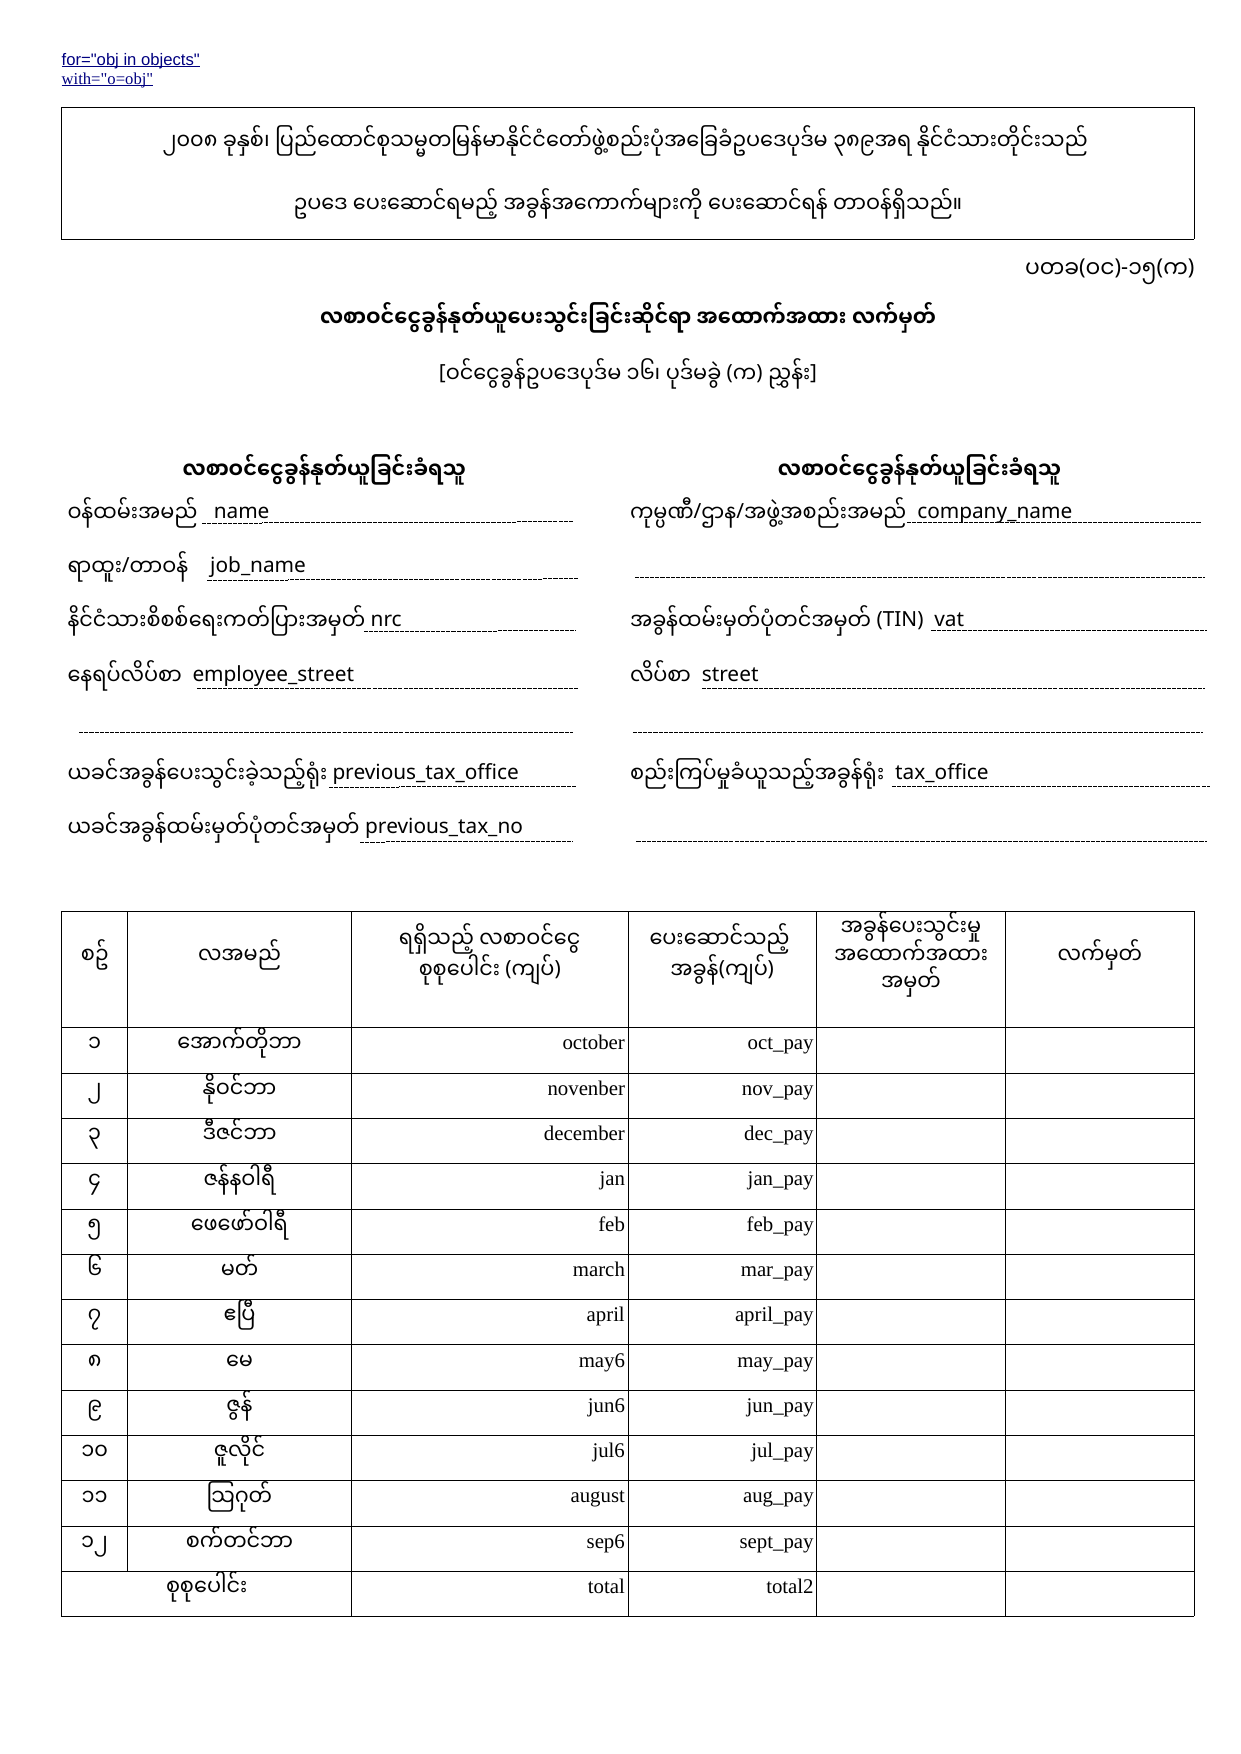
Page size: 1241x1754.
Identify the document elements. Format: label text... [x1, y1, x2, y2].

table_cell ကုမ္ပဏီ/ဌာန/အဖွဲ့အစည်းအမည် company_name [624, 490, 1214, 599]
table_cell dec_pay [629, 1119, 816, 1163]
table_cell [586, 490, 624, 544]
table_cell sep6 [352, 1527, 628, 1571]
table_cell [1006, 1436, 1194, 1480]
table_cell ၁၂ [62, 1527, 127, 1571]
table_cell ဝန်ထမ်းအမည် name [61, 490, 586, 544]
table_cell [1006, 1028, 1194, 1072]
table_cell aug_pay [629, 1481, 816, 1526]
table_cell [1006, 1119, 1194, 1163]
table_header လအမည် [128, 912, 351, 1027]
table_cell [1006, 1074, 1194, 1118]
table_cell ယခင်အခွန်ထမ်းမှတ်ပုံတင်အမှတ် previous_tax_no [61, 805, 586, 859]
table_header လစာဝင်ငွေခွန်နုတ်ယူခြင်းခံရသူ [624, 451, 1214, 490]
table_cell jun_pay [629, 1391, 816, 1435]
table_cell [1006, 1210, 1194, 1254]
table_header ပေးဆောင်သည့် အခွန်(ကျပ်) [629, 912, 816, 1027]
table_cell ပတခ(ဝင)-၁၅(က) [61, 240, 1194, 299]
table_cell နေရပ်လိပ်စာ employee_street [61, 653, 586, 751]
table_cell မေ [128, 1345, 351, 1390]
table_header လက်မှတ် [1006, 912, 1194, 1027]
table_cell jan [352, 1164, 628, 1208]
table_cell ၆ [62, 1255, 127, 1299]
table_cell [817, 1119, 1005, 1163]
table_cell [1006, 1345, 1194, 1390]
table_cell ယခင်အခွန်ပေးသွင်းခဲ့သည့်ရုံး previous_tax_office [61, 751, 586, 805]
table_cell ၁ [62, 1028, 127, 1072]
table_cell ဒီဇင်ဘာ [128, 1119, 351, 1163]
table_cell စုစုပေါင်း [62, 1572, 351, 1616]
table_cell [1006, 1572, 1194, 1616]
table_cell သြဂုတ် [128, 1481, 351, 1526]
table_cell [817, 1164, 1005, 1208]
table_cell ၃ [62, 1119, 127, 1163]
table_cell အောက်တိုဘာ [128, 1028, 351, 1072]
table_cell ရာထူး/တာဝန် job_name [61, 544, 586, 599]
table_cell august [352, 1481, 628, 1526]
table_cell [817, 1210, 1005, 1254]
table_cell ၁၀ [62, 1436, 127, 1480]
table_cell လိပ်စာ street [624, 653, 1214, 751]
table_cell april [352, 1300, 628, 1344]
table_cell jan_pay [629, 1164, 816, 1208]
table_cell [1006, 1481, 1194, 1526]
table_cell နိုဝင်ဘာ [128, 1074, 351, 1118]
table_header လစာဝင်ငွေခွန်နုတ်ယူခြင်းခံရသူ [61, 451, 586, 490]
table_header [586, 451, 624, 490]
table_cell feb [352, 1210, 628, 1254]
table_header ၂၀၀၈ ခုနှစ်၊ ပြည်ထောင်စုသမ္မတမြန်မာနိုင်ငံတော်ဖွဲ့စည်းပုံအခြေခံဥပဒေပုဒ်မ ၃၈၉အရ နိုင်ငံသားတိုင်းသည် ဥပ‌ဒေ ပေးဆောင်ရမည့် အခွန်အကောက်များကို ပေးဆောင်ရန် တာဝန်ရှိသည်။ [62, 108, 1194, 239]
table_cell [817, 1074, 1005, 1118]
table_cell ၁၁ [62, 1481, 127, 1526]
table_cell [586, 544, 624, 599]
table_cell may6 [352, 1345, 628, 1390]
table_cell october [352, 1028, 628, 1072]
table_cell ၇ [62, 1300, 127, 1344]
table_cell [586, 805, 624, 859]
table_cell မတ် [128, 1255, 351, 1299]
table_header စဥ် [62, 912, 127, 1027]
table_cell [1006, 1255, 1194, 1299]
table_cell mar_pay [629, 1255, 816, 1299]
table_cell [817, 1391, 1005, 1435]
table_cell feb_pay [629, 1210, 816, 1254]
table_cell အခွန်ထမ်းမှတ်ပုံတင်အမှတ် (TIN) vat [624, 599, 1214, 653]
table_cell jul_pay [629, 1436, 816, 1480]
table_cell [1006, 1164, 1194, 1208]
table_header ရရှိသည့် လစာဝင်ငွေ စုစုပေါင်း (ကျပ်) [352, 912, 628, 1027]
table_cell [586, 751, 624, 805]
table_cell [817, 1481, 1005, 1526]
table_cell စည်းကြပ်မှုခံယူသည့်အခွန်ရုံး tax_office [624, 751, 1214, 859]
table_cell novenber [352, 1074, 628, 1118]
table_cell ဇွန် [128, 1391, 351, 1435]
table_cell ၂ [62, 1074, 127, 1118]
table_cell nov_pay [629, 1074, 816, 1118]
table_cell december [352, 1119, 628, 1163]
table_cell [817, 1345, 1005, 1390]
table_cell [817, 1436, 1005, 1480]
text with="o=obj" [61, 69, 1194, 88]
table_header အခွန်ပေးသွင်းမှု အထောက်အထား အမှတ် [817, 912, 1005, 1027]
table_cell [817, 1300, 1005, 1344]
table_cell ဇန်နဝါရီ [128, 1164, 351, 1208]
table_cell total2 [629, 1572, 816, 1616]
table_cell [817, 1255, 1005, 1299]
table_cell [817, 1527, 1005, 1571]
table_cell [1006, 1391, 1194, 1435]
table_cell total [352, 1572, 628, 1616]
table_cell နိင်ငံသားစိစစ်ရေးကတ်ပြားအမှတ် nrc [61, 599, 586, 653]
table_cell [817, 1028, 1005, 1072]
text for="obj in objects" [61, 49, 1194, 69]
table_cell sept_pay [629, 1527, 816, 1571]
table_cell [586, 653, 624, 751]
table_header လစာဝင်ငွေခွန်နုတ်ယူပေးသွင်းခြင်းဆိုင်ရာ အထောက်အထား လက်မှတ် [ဝင်ငွေခွန်ဥပဒေပုဒ်မ ၁၆၊ ပုဒ်မခွဲ (က) ညွှန်း] [61, 299, 1194, 406]
table_cell စက်တင်ဘာ [128, 1527, 351, 1571]
table_cell ၈ [62, 1345, 127, 1390]
table_cell march [352, 1255, 628, 1299]
table_cell ဇူလိုင် [128, 1436, 351, 1480]
table_cell jun6 [352, 1391, 628, 1435]
table_cell [586, 599, 624, 653]
table_cell [817, 1572, 1005, 1616]
table_cell may_pay [629, 1345, 816, 1390]
table_cell [1006, 1300, 1194, 1344]
table_cell ဧပြီ [128, 1300, 351, 1344]
table_cell ၄ [62, 1164, 127, 1208]
table_cell ဖေဖော်ဝါရီ [128, 1210, 351, 1254]
table_cell april_pay [629, 1300, 816, 1344]
table_cell jul6 [352, 1436, 628, 1480]
table_cell ၅ [62, 1210, 127, 1254]
table_cell oct_pay [629, 1028, 816, 1072]
table_cell ၉ [62, 1391, 127, 1435]
table_cell [1006, 1527, 1194, 1571]
